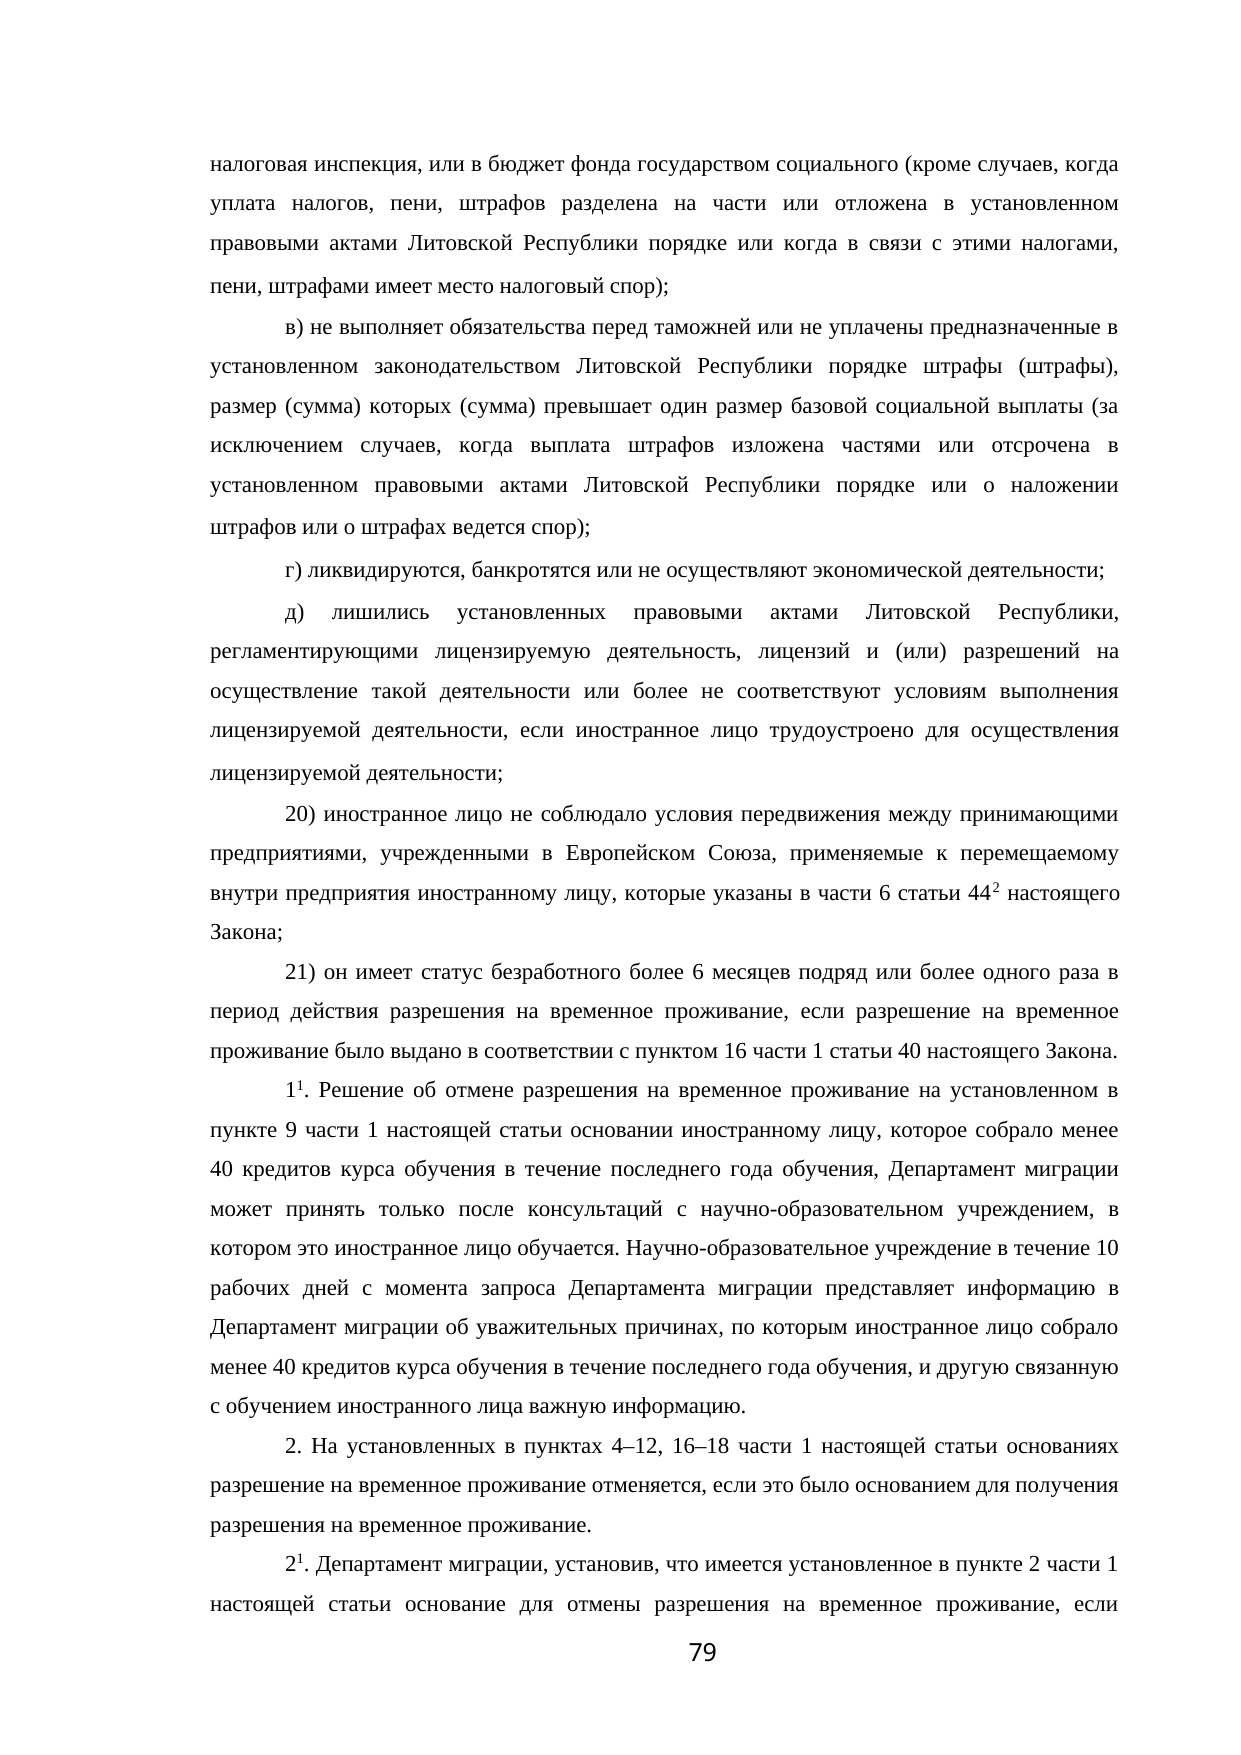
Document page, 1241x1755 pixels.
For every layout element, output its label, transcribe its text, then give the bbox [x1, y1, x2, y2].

text д) лишились установленных правовыми актами Литовской Республики, регламентирующими лицензируемую деятельность, лицензий и (или) разрешений на осуществление такой деятельности или более не соответствуют условиям выполнения лицензируемой деятельности, если иностранное лицо трудоустроено для осуществления лицензируемой деятельности; [210, 598, 1120, 786]
text 11. Решение об отмене разрешения на временное проживание на установленном в пункте 9 части 1 настоящей статьи основании иностранному лицу, которое собрало менее 40 кредитов курса обучения в течение последнего года обучения, Департамент миграции может принять только после консультаций с научно-образовательном учреждением, в котором это иностранное лицо обучается. Научно-образовательное учреждение в течение 10 рабочих дней с момента запроса Департамента миграции представляет информацию в Департамент миграции об уважительных причинах, по которым иностранное лицо собрало менее 40 кредитов курса обучения в течение последнего года обучения, и другую связанную с обучением иностранного лица важную информацию. [210, 1076, 1120, 1418]
text 21) он имеет статус безработного более 6 месяцев подряд или более одного раза в период действия разрешения на временное проживание, если разрешение на временное проживание было выдано в соответствии с пунктом 16 части 1 статьи 40 настоящего Закона. [210, 958, 1120, 1063]
text в) не выполняет обязательства перед таможней или не уплачены предназначенные в установленном законодательством Литовской Республики порядке штрафы (штрафы), размер (сумма) которых (сумма) превышает один размер базовой социальной выплаты (за исключением случаев, когда выплата штрафов изложена частями или отсрочена в установленном правовыми актами Литовской Республики порядке или о наложении штрафов или о штрафах ведется спор); [210, 313, 1120, 540]
text 2. На установленных в пунктах 4–12, 16–18 части 1 настоящей статьи основаниях разрешение на временное проживание отменяется, если это было основанием для получения разрешения на временное проживание. [210, 1432, 1120, 1537]
text 21. Департамент миграции, установив, что имеется установленное в пункте 2 части 1 настоящей статьи основание для отмены разрешения на временное проживание, если [210, 1550, 1120, 1616]
text налоговая инспекция, или в бюджет фонда государством социального (кроме случаев, когда уплата налогов, пени, штрафов разделена на части или отложена в установленном правовыми актами Литовской Республики порядке или когда в связи с этими налогами, пени, штрафами имеет место налоговый спор); [210, 150, 1120, 298]
text г) ликвидируются, банкротятся или не осуществляют экономической деятельности; [210, 554, 1120, 583]
text 20) иностранное лицо не соблюдало условия передвижения между принимающими предприятиями, учрежденными в Европейском Союза, применяемые к перемещаемому внутри предприятия иностранному лицу, которые указаны в части 6 статьи 442 настоящего Закона; [210, 800, 1120, 945]
